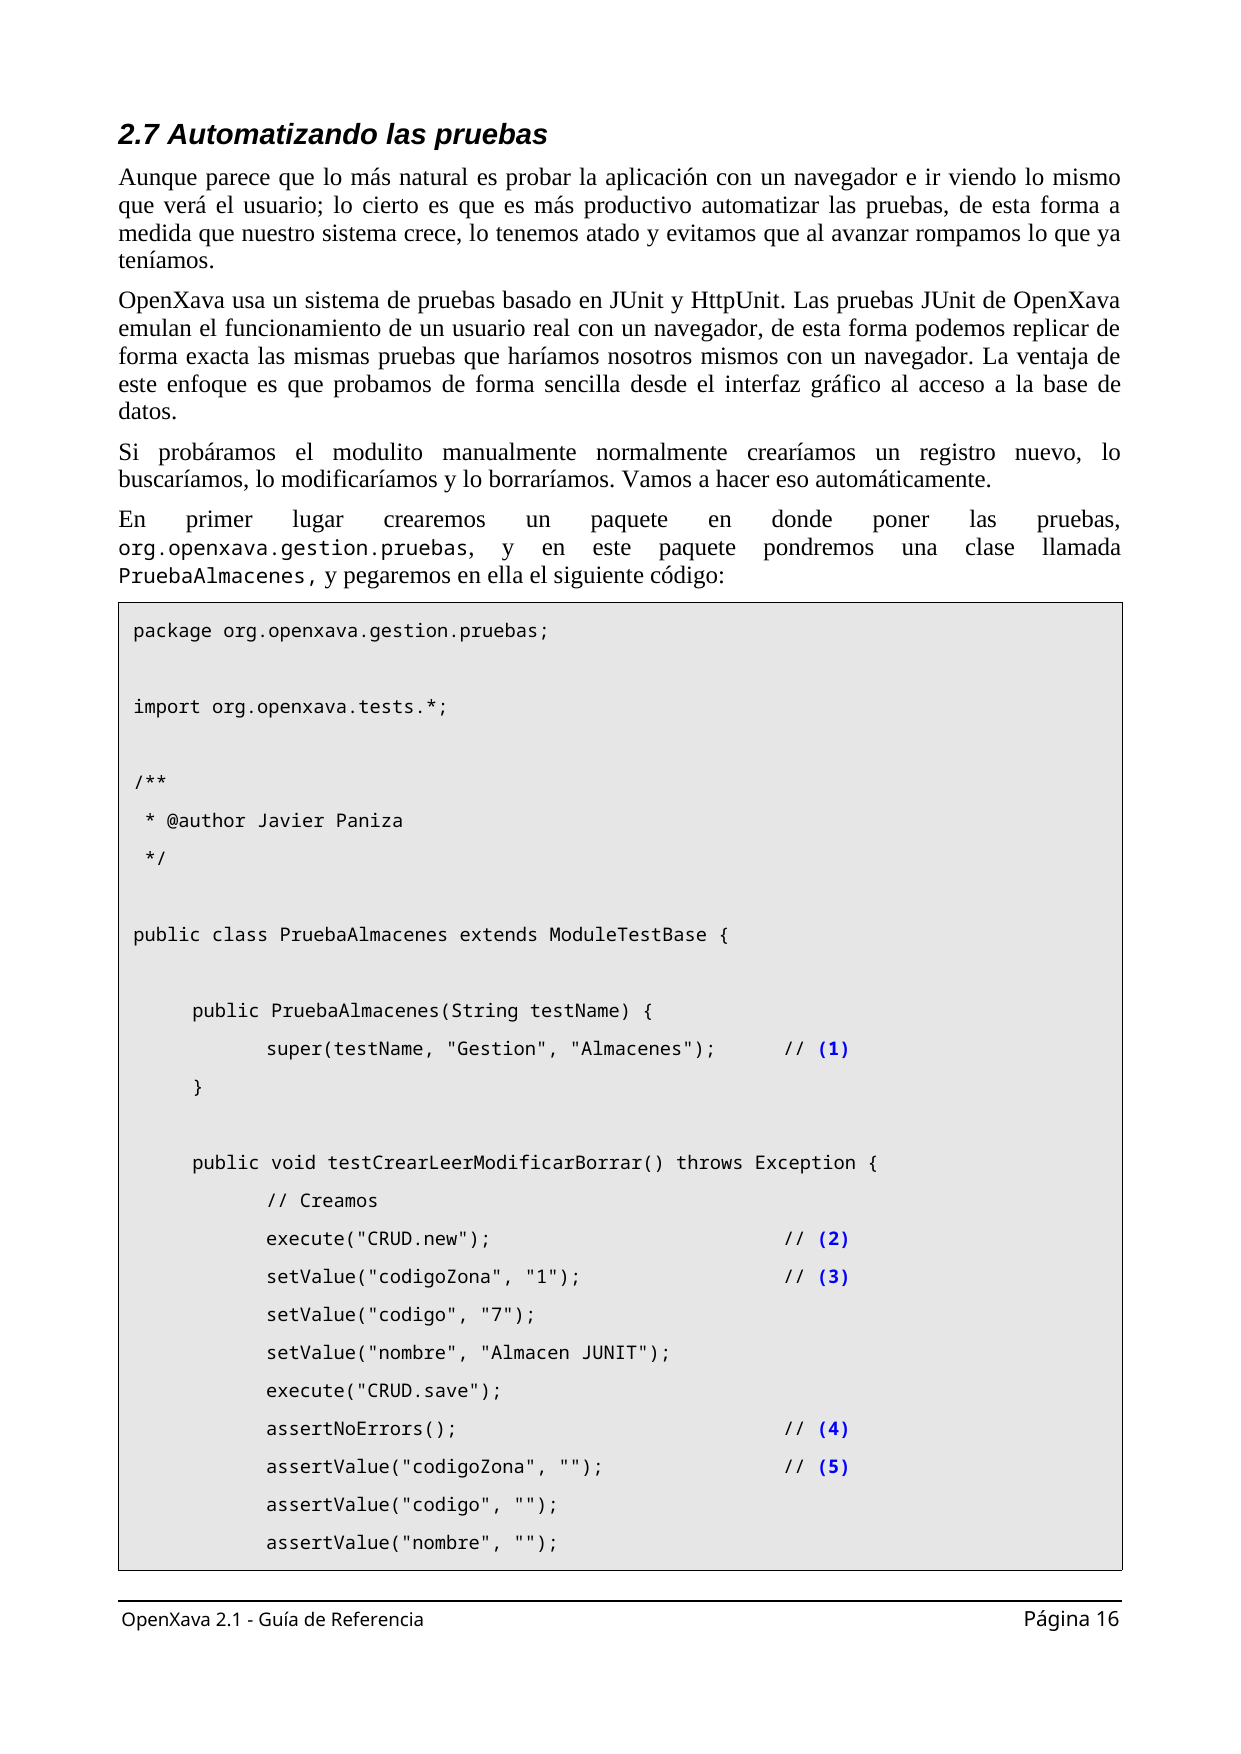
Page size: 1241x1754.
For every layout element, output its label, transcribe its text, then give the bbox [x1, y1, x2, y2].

text import org.openxava.tests.*; [119, 678, 1122, 716]
text assertValue("nombre", ""); [119, 1515, 1122, 1570]
text setValue("codigoZona", "1"); // (3) [119, 1249, 1122, 1287]
text setValue("codigo", "7"); [119, 1287, 1122, 1325]
text assertValue("codigo", ""); [119, 1477, 1122, 1515]
text super(testName, "Gestion", "Almacenes"); // (1) [119, 1021, 1122, 1058]
text execute("CRUD.save"); [119, 1363, 1122, 1401]
text setValue("nombre", "Almacen JUNIT"); [119, 1325, 1122, 1363]
text */ [119, 830, 1122, 868]
text /** [119, 754, 1122, 792]
text En primer lugar crearemos un paquete en donde poner las pruebas, org.openxava.gestion.pruebas, y en este paquete pondremos una clase llamada PruebaAlmacenes, y pegaremos en ella el siguiente código: [118, 506, 1122, 590]
text assertNoErrors(); // (4) [119, 1401, 1122, 1439]
text Si probáramos el modulito manualmente normalmente crearíamos un registro nuevo, lo buscaríamos, lo modificaríamos y lo borraríamos. Vamos a hacer eso automáticamente. [118, 438, 1122, 493]
text public PruebaAlmacenes(String testName) { [119, 982, 1122, 1021]
text package org.openxava.gestion.pruebas; [119, 603, 1122, 640]
text Aunque parece que lo más natural es probar la aplicación con un navegador e ir viendo lo mismo que verá el usuario; lo cierto es que es más productivo automatizar las pruebas, de esta forma a medida que nuestro sistema crece, lo tenemos atado y evitamos que al avanzar rompamos lo que ya teníamos. [118, 163, 1122, 274]
text OpenXava usa un sistema de pruebas basado en JUnit y HttpUnit. Las pruebas JUnit de OpenXava emulan el funcionamiento de un usuario real con un navegador, de esta forma podemos replicar de forma exacta las mismas pruebas que haríamos nosotros mismos con un navegador. La ventaja de este enfoque es que probamos de forma sencilla desde el interfaz gráfico al acceso a la base de datos. [118, 287, 1122, 425]
text // Creamos [119, 1173, 1122, 1211]
text public class PruebaAlmacenes extends ModuleTestBase { [119, 906, 1122, 944]
text * @author Javier Paniza [119, 792, 1122, 830]
text execute("CRUD.new"); // (2) [119, 1211, 1122, 1249]
text assertValue("codigoZona", ""); // (5) [119, 1439, 1122, 1477]
text } [119, 1058, 1122, 1097]
text public void testCrearLeerModificarBorrar() throws Exception { [119, 1134, 1122, 1173]
subtitle Automatizando las pruebas [118, 118, 1122, 151]
